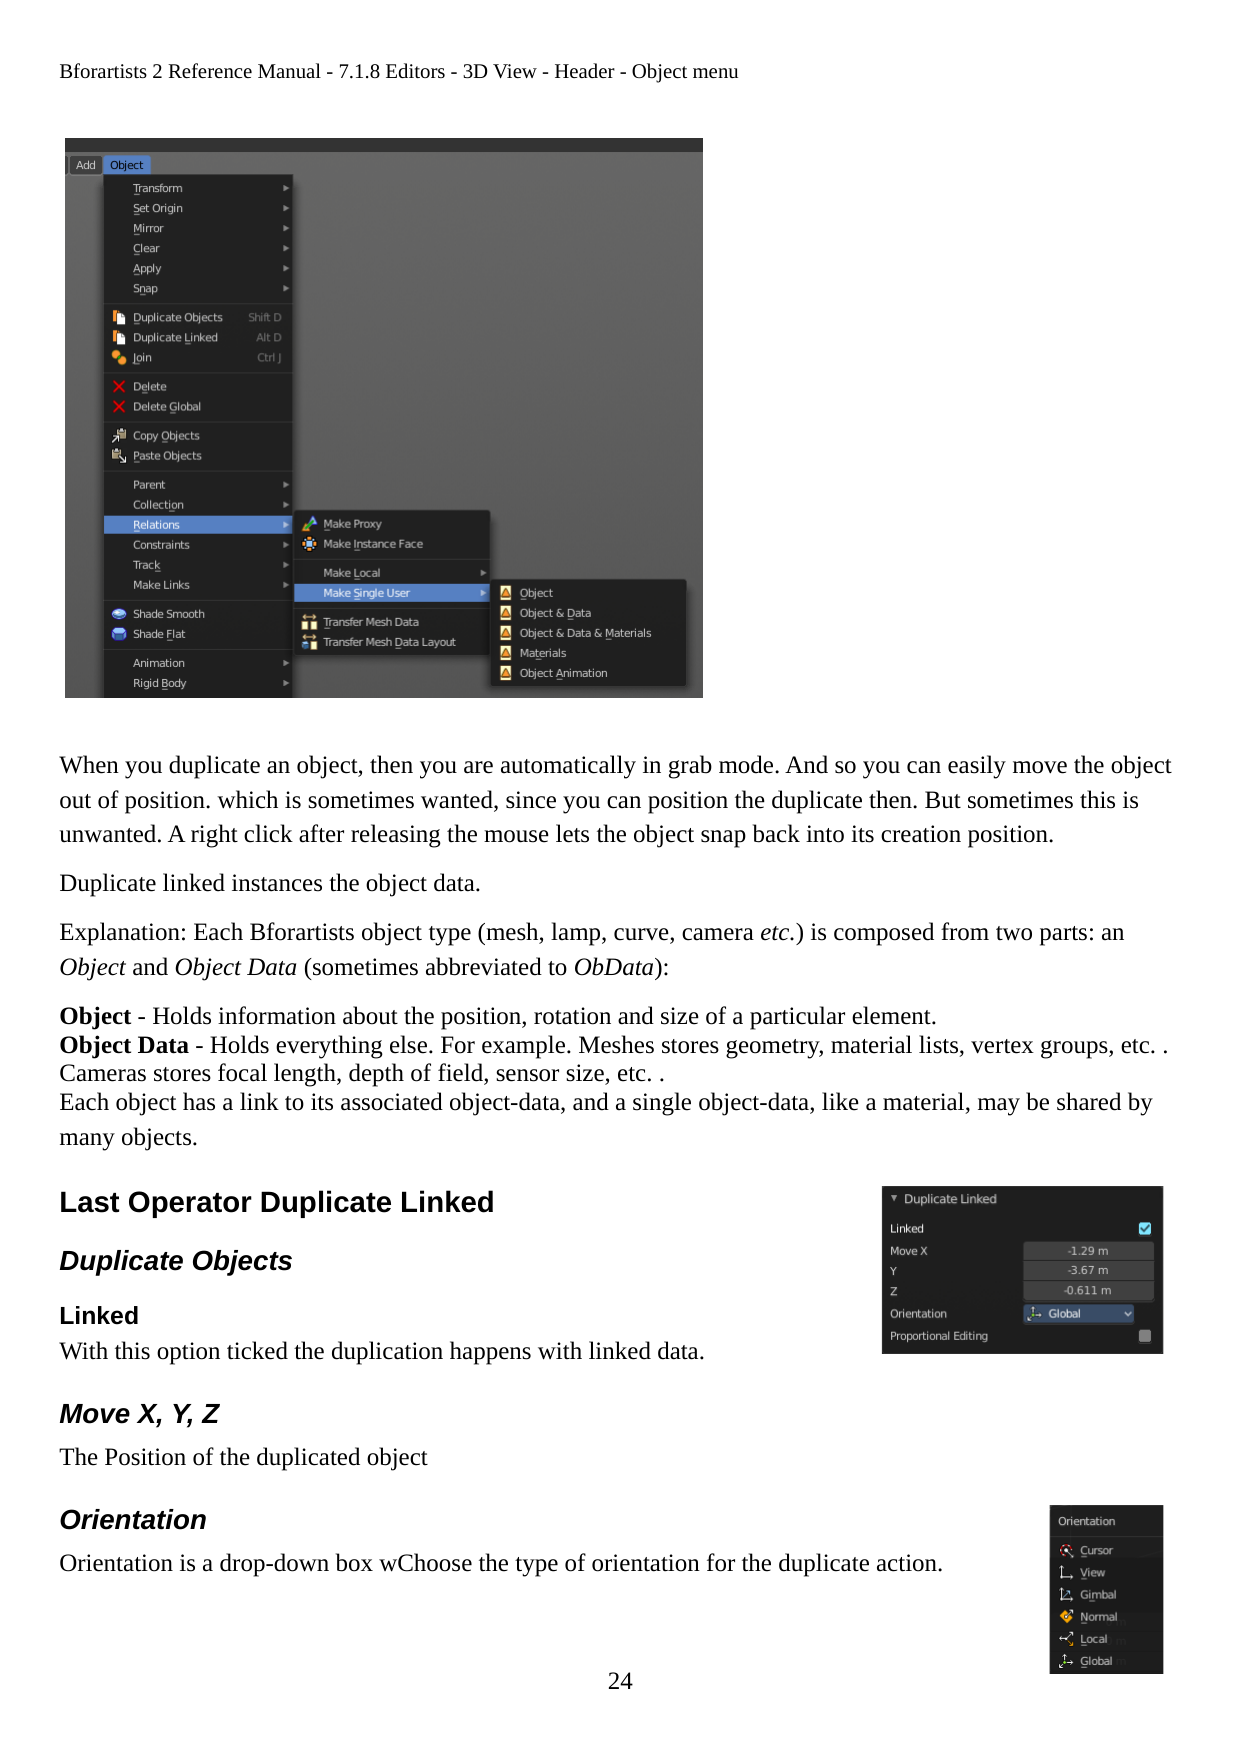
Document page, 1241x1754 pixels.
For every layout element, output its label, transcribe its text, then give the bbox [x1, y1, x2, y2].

text Orientation is a drop-down box wChoose the type of orientation for the duplicate action. [59, 1548, 1049, 1576]
picture [1049, 1505, 1164, 1674]
text Duplicate linked instances the object data. [59, 868, 1181, 897]
text With this option ticked the duplication happens with linked data. [59, 1336, 1181, 1364]
subtitle Last Operator Duplicate Linked [59, 1185, 1181, 1219]
subtitle Object - Holds information about the position, rotation and size of a particular element. [59, 1001, 1181, 1030]
subtitle Duplicate Objects [59, 1244, 881, 1276]
text The Position of the duplicated object [59, 1442, 1181, 1471]
picture [65, 138, 703, 698]
text Explanation: Each Bforartists object type (mesh, lamp, curve, camera etc.) is composed from two parts: an Object and Object Data (sometimes abbreviated to ObData): [59, 917, 1181, 981]
text When you duplicate an object, then you are automatically in grab mode. And so you can easily move the object out of position. which is sometimes wanted, since you can position the duplicate then. But sometimes this is unwanted. A right click after releasing the mouse lets the object snap back into its creation position. [59, 750, 1181, 848]
subtitle [1164, 1301, 1181, 1329]
picture [881, 1186, 1164, 1354]
subtitle Object Data - Holds everything else. For example. Meshes stores geometry, material lists, vertex groups, etc. . Cameras stores focal length, depth of field, sensor size, etc. . [59, 1030, 1181, 1087]
subtitle Move X, Y, Z [59, 1397, 1181, 1429]
subtitle Linked [59, 1301, 881, 1329]
subtitle [1164, 1244, 1181, 1276]
text Each object has a link to its associated object-data, and a single object-data, like a material, may be shared by many objects. [59, 1087, 1181, 1151]
subtitle Orientation [59, 1503, 1181, 1535]
